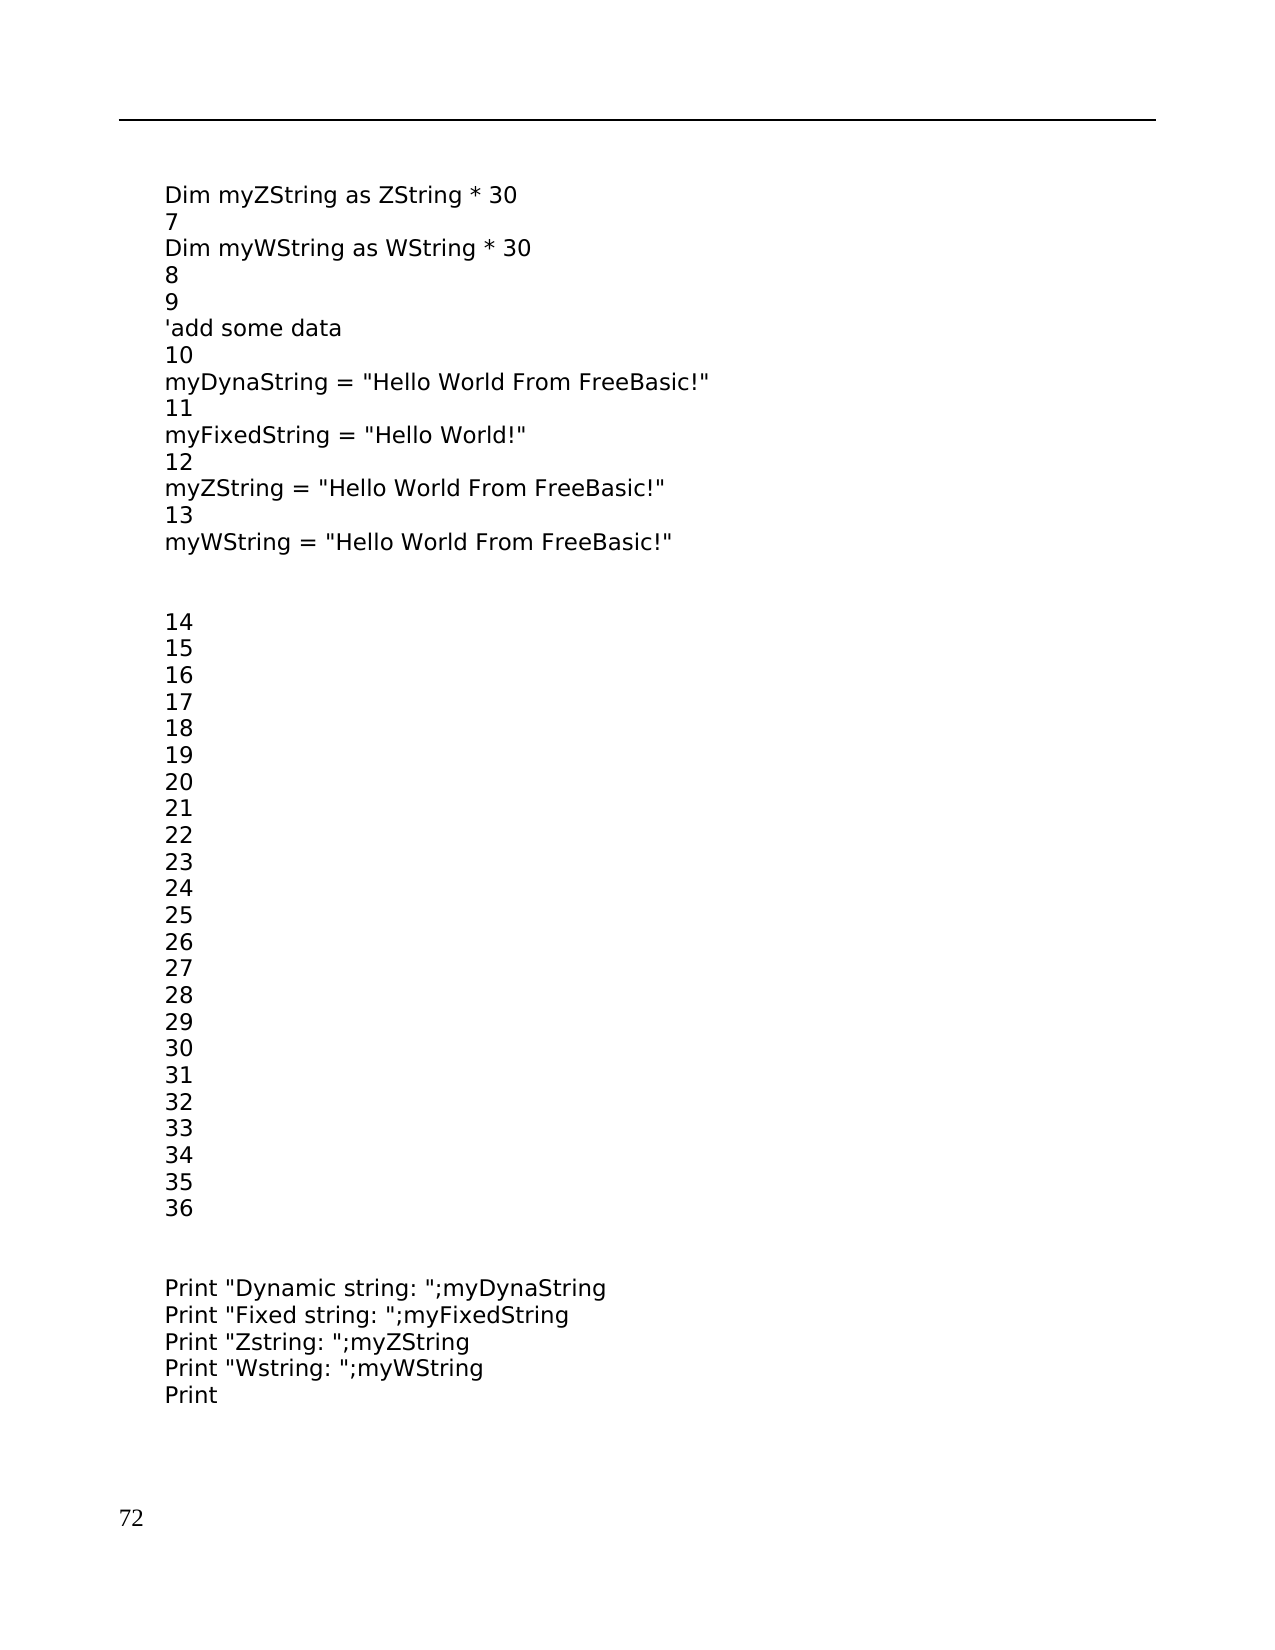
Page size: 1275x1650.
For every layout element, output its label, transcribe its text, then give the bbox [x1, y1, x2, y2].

text 19 [118, 742, 1156, 769]
text Print "Wstring: ";myWString [118, 1356, 1156, 1382]
text Print "Fixed string: ";myFixedString [118, 1302, 1156, 1329]
text Print [118, 1382, 1156, 1409]
text 9 [118, 289, 1156, 316]
text 10 [118, 342, 1156, 369]
text 27 [118, 956, 1156, 982]
text 26 [118, 929, 1156, 956]
text 8 [118, 262, 1156, 289]
text 15 [118, 636, 1156, 662]
text 36 [118, 1196, 1156, 1222]
text 12 [118, 449, 1156, 476]
text 21 [118, 796, 1156, 822]
text myFixedString = "Hello World!" [118, 422, 1156, 449]
text 13 [118, 502, 1156, 529]
text 17 [118, 689, 1156, 716]
text myZString = "Hello World From FreeBasic!" [118, 476, 1156, 502]
text 14 [118, 609, 1156, 636]
text 24 [118, 876, 1156, 902]
text 34 [118, 1142, 1156, 1169]
text myWString = "Hello World From FreeBasic!" [118, 529, 1156, 556]
text 25 [118, 902, 1156, 929]
text Print "Dynamic string: ";myDynaString [118, 1276, 1156, 1302]
text 11 [118, 396, 1156, 422]
text 23 [118, 849, 1156, 876]
text 35 [118, 1169, 1156, 1196]
text 7 [118, 209, 1156, 236]
text Dim myZString as ZString * 30 [118, 182, 1156, 209]
text 33 [118, 1116, 1156, 1142]
text 29 [118, 1009, 1156, 1036]
text 30 [118, 1036, 1156, 1062]
text 20 [118, 769, 1156, 796]
text 'add some data [118, 316, 1156, 342]
text 32 [118, 1089, 1156, 1116]
text 16 [118, 662, 1156, 689]
text myDynaString = "Hello World From FreeBasic!" [118, 369, 1156, 396]
text Print "Zstring: ";myZString [118, 1329, 1156, 1356]
text 28 [118, 982, 1156, 1009]
text 18 [118, 716, 1156, 742]
text Dim myWString as WString * 30 [118, 236, 1156, 262]
text 22 [118, 822, 1156, 849]
text 31 [118, 1062, 1156, 1089]
